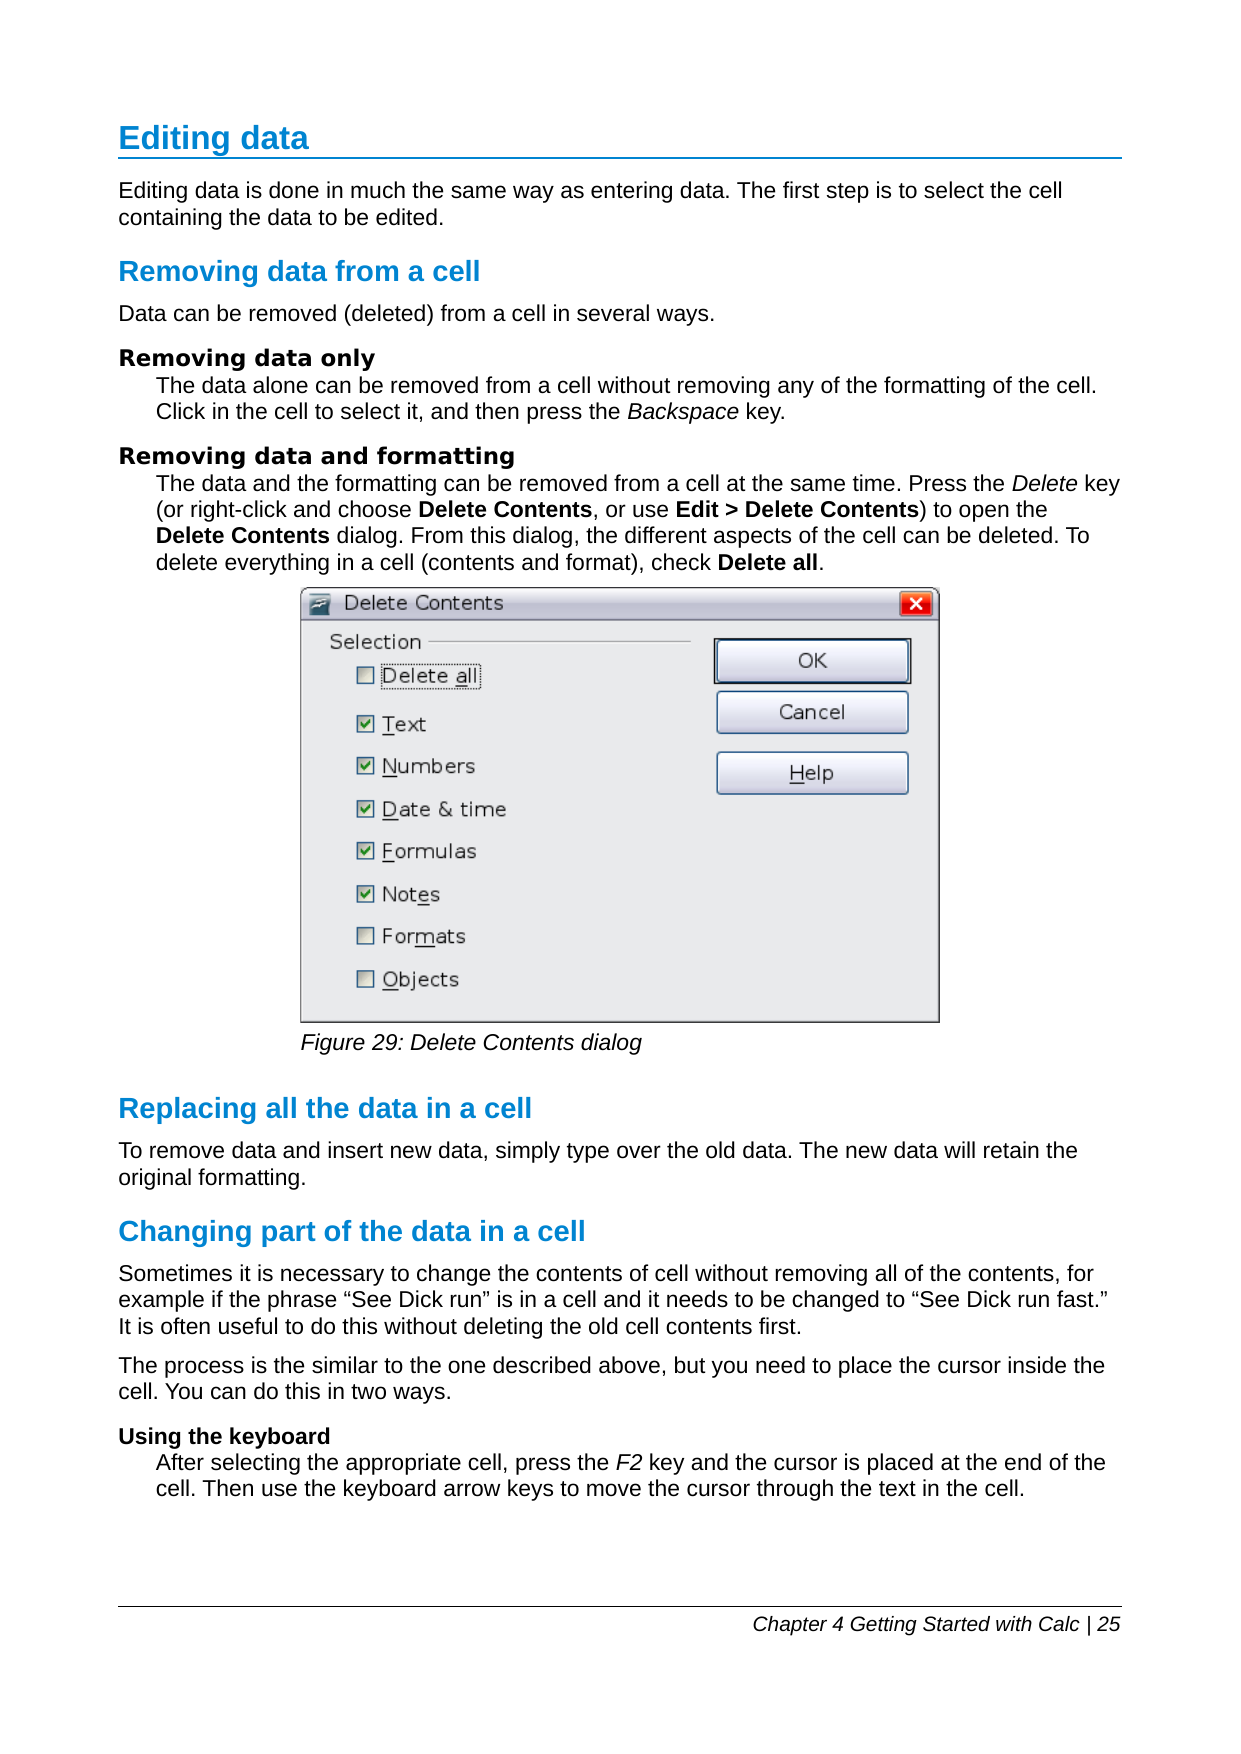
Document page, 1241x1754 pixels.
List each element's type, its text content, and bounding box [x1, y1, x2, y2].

text Figure 29: Delete Contents dialog [300, 1029, 940, 1055]
subtitle Changing part of the data in a cell [118, 1214, 1122, 1248]
picture [300, 587, 940, 1023]
text Sometimes it is necessary to change the contents of cell without removing all of the contents, for example if the phrase “See Dick run” is in a cell and it needs to be changed to “See Dick run fast.” It is often useful to do this without deleting the old cell contents first. [118, 1260, 1122, 1339]
text After selecting the appropriate cell, press the F2 key and the cursor is placed at the end of the cell. Then use the keyboard arrow keys to move the cursor through the text in the cell. [156, 1449, 1122, 1502]
text Data can be removed (deleted) from a cell in several ways. [118, 300, 1122, 327]
text The data alone can be removed from a cell without removing any of the formatting of the cell. Click in the cell to select it, and then press the Backspace key. [156, 372, 1122, 424]
text Removing data only [118, 345, 1122, 372]
text To remove data and insert new data, simply type over the old data. The new data will retain the original formatting. [118, 1137, 1122, 1190]
subtitle Removing data from a cell [118, 254, 1122, 288]
subtitle Editing data [118, 118, 1122, 157]
text Editing data is done in much the same way as entering data. The first step is to select the cell containing the data to be edited. [118, 177, 1122, 230]
subtitle Replacing all the data in a cell [118, 1091, 1122, 1125]
text Using the keyboard [118, 1423, 1122, 1449]
text Removing data and formatting [118, 443, 1122, 470]
text The process is the similar to the one described above, but you need to place the cursor inside the cell. You can do this in two ways. [118, 1352, 1122, 1404]
text The data and the formatting can be removed from a cell at the same time. Press the Delete key (or right-click and choose Delete Contents, or use Edit > Delete Contents) to open the Delete Contents dialog. From this dialog, the different aspects of the cell can be deleted. To delete everything in a cell (contents and format), check Delete all. [156, 470, 1122, 575]
